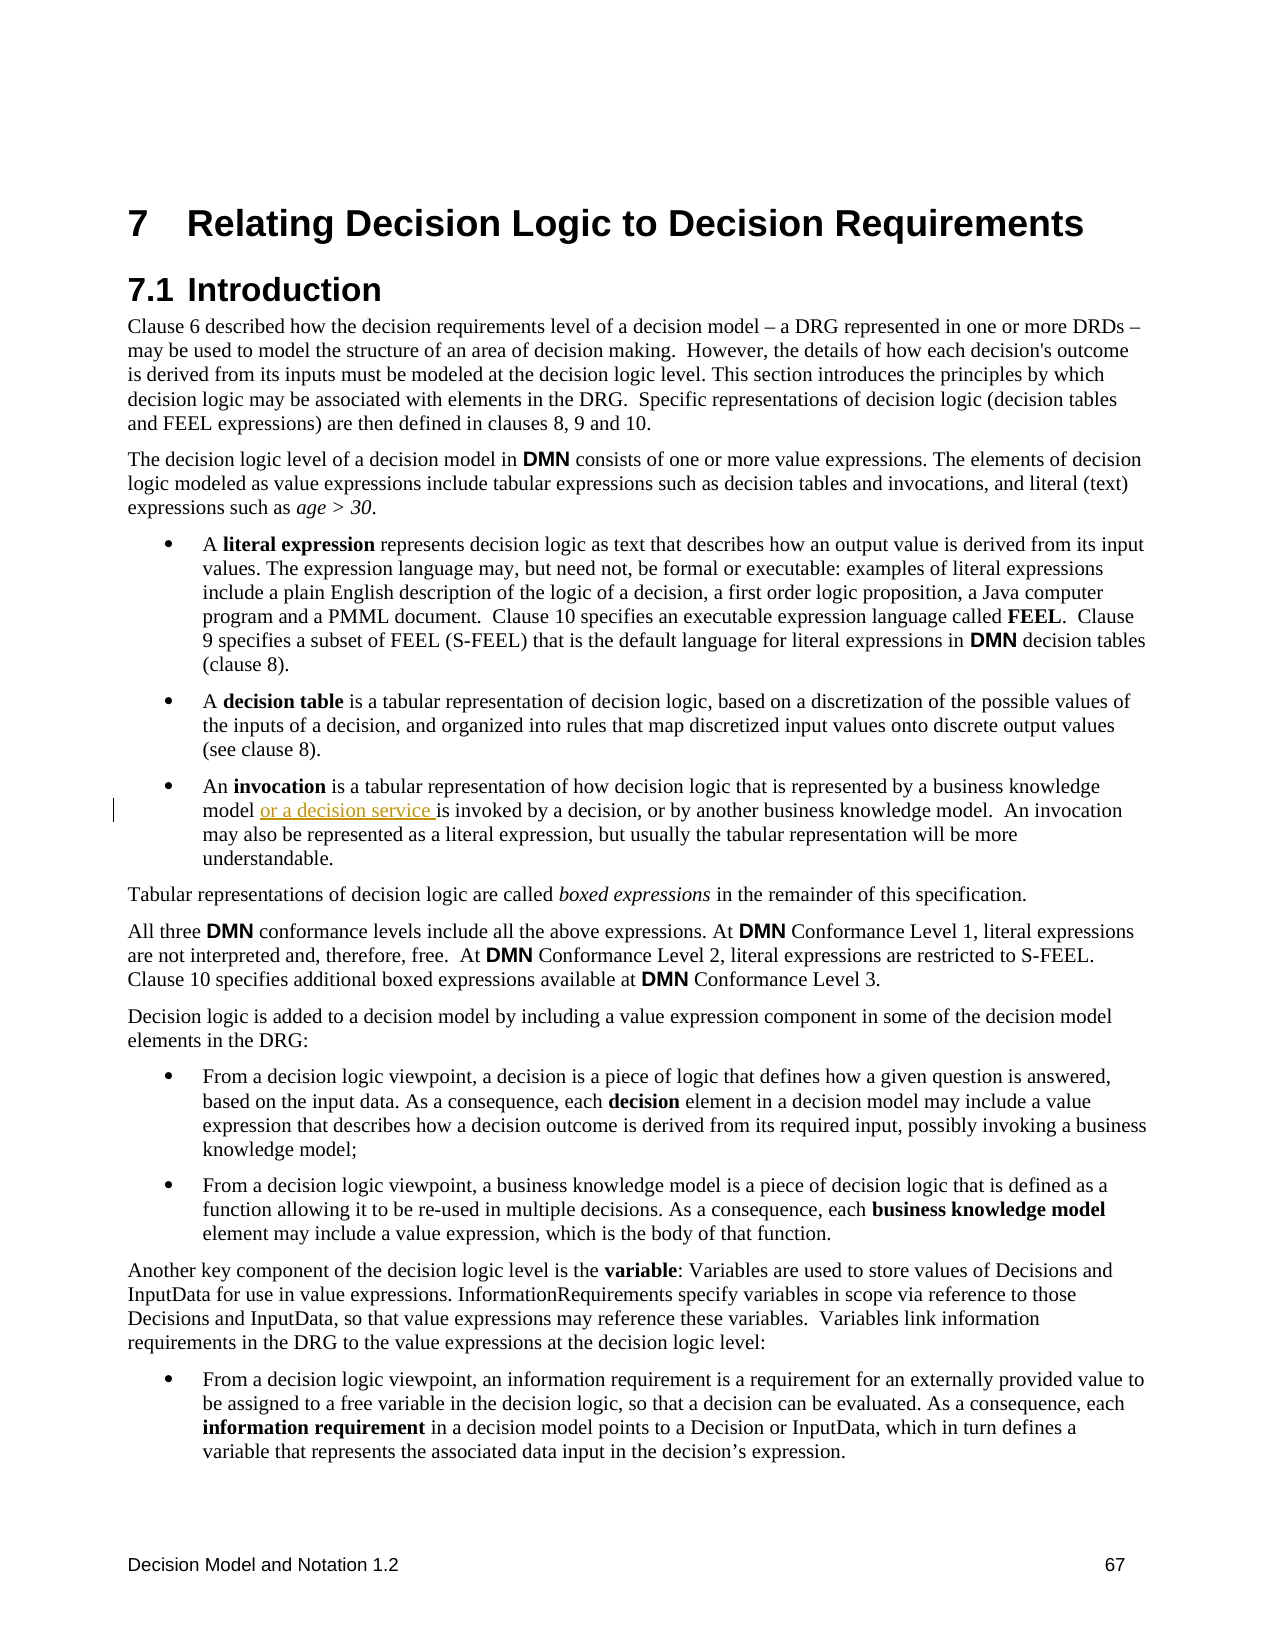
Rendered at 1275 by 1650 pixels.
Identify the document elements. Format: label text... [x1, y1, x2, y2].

list From a decision logic viewpoint, an information requirement is a requirement for an externally provided value to be assigned to a free variable in the decision logic, so that a decision can be evaluated. As a consequence, each information requirement in a decision model points to a Decision or InputData, which in turn defines a variable that represents the associated data input in the decision’s expression. [165, 1367, 1147, 1463]
list A literal expression represents decision logic as text that describes how an output value is derived from its input values. The expression language may, but need not, be formal or executable: examples of literal expressions include a plain English description of the logic of a decision, a first order logic proposition, a Java computer program and a PMML document. Clause 10 specifies an executable expression language called FEEL. Clause 9 specifies a subset of FEEL (S-FEEL) that is the default language for literal expressions in DMN decision tables (clause 8). [165, 532, 1147, 676]
text Another key component of the decision logic level is the variable: Variables are used to store values of Decisions and InputData for use in value expressions. InformationRequirements specify variables in scope via reference to those Decisions and InputData, so that value expressions may reference these variables. Variables link information requirements in the DRG to the value expressions at the decision logic level: [127, 1258, 1147, 1354]
text The decision logic level of a decision model in DMN consists of one or more value expressions. The elements of decision logic modeled as value expressions include tabular expressions such as decision tables and invocations, and literal (text) expressions such as age > 30. [127, 447, 1147, 519]
list A decision table is a tabular representation of decision logic, based on a discretization of the possible values of the inputs of a decision, and organized into rules that map discretized input values onto discrete output values (see clause 8). [165, 689, 1147, 761]
text Clause 6 described how the decision requirements level of a decision model – a DRG represented in one or more DRDs – may be used to model the structure of an area of decision making. However, the details of how each decision's outcome is derived from its inputs must be modeled at the decision logic level. This section introduces the principles by which decision logic may be associated with elements in the DRG. Specific representations of decision logic (decision tables and FEEL expressions) are then defined in clauses 8, 9 and 10. [127, 314, 1147, 434]
subtitle Introduction [127, 269, 1147, 308]
text Tabular representations of decision logic are called boxed expressions in the remainder of this specification. [127, 882, 1147, 906]
list From a decision logic viewpoint, a business knowledge model is a piece of decision logic that is defined as a function allowing it to be re-used in multiple decisions. As a consequence, each business knowledge model element may include a value expression, which is the body of that function. [165, 1173, 1147, 1245]
text All three DMN conformance levels include all the above expressions. At DMN Conformance Level 1, literal expressions are not interpreted and, therefore, free. At DMN Conformance Level 2, literal expressions are restricted to S-FEEL. Clause 10 specifies additional boxed expressions available at DMN Conformance Level 3. [127, 919, 1147, 991]
list From a decision logic viewpoint, a decision is a piece of logic that defines how a given question is answered, based on the input data. As a consequence, each decision element in a decision model may include a value expression that describes how a decision outcome is derived from its required input, possibly invoking a business knowledge model; [165, 1064, 1147, 1161]
subtitle Relating Decision Logic to Decision Requirements [127, 201, 1147, 244]
text Decision logic is added to a decision model by including a value expression component in some of the decision model elements in the DRG: [127, 1004, 1147, 1052]
list An invocation is a tabular representation of how decision logic that is represented by a business knowledge model or a decision service is invoked by a decision, or by another business knowledge model. An invocation may also be represented as a literal expression, but usually the tabular representation will be more understandable. [165, 773, 1147, 870]
